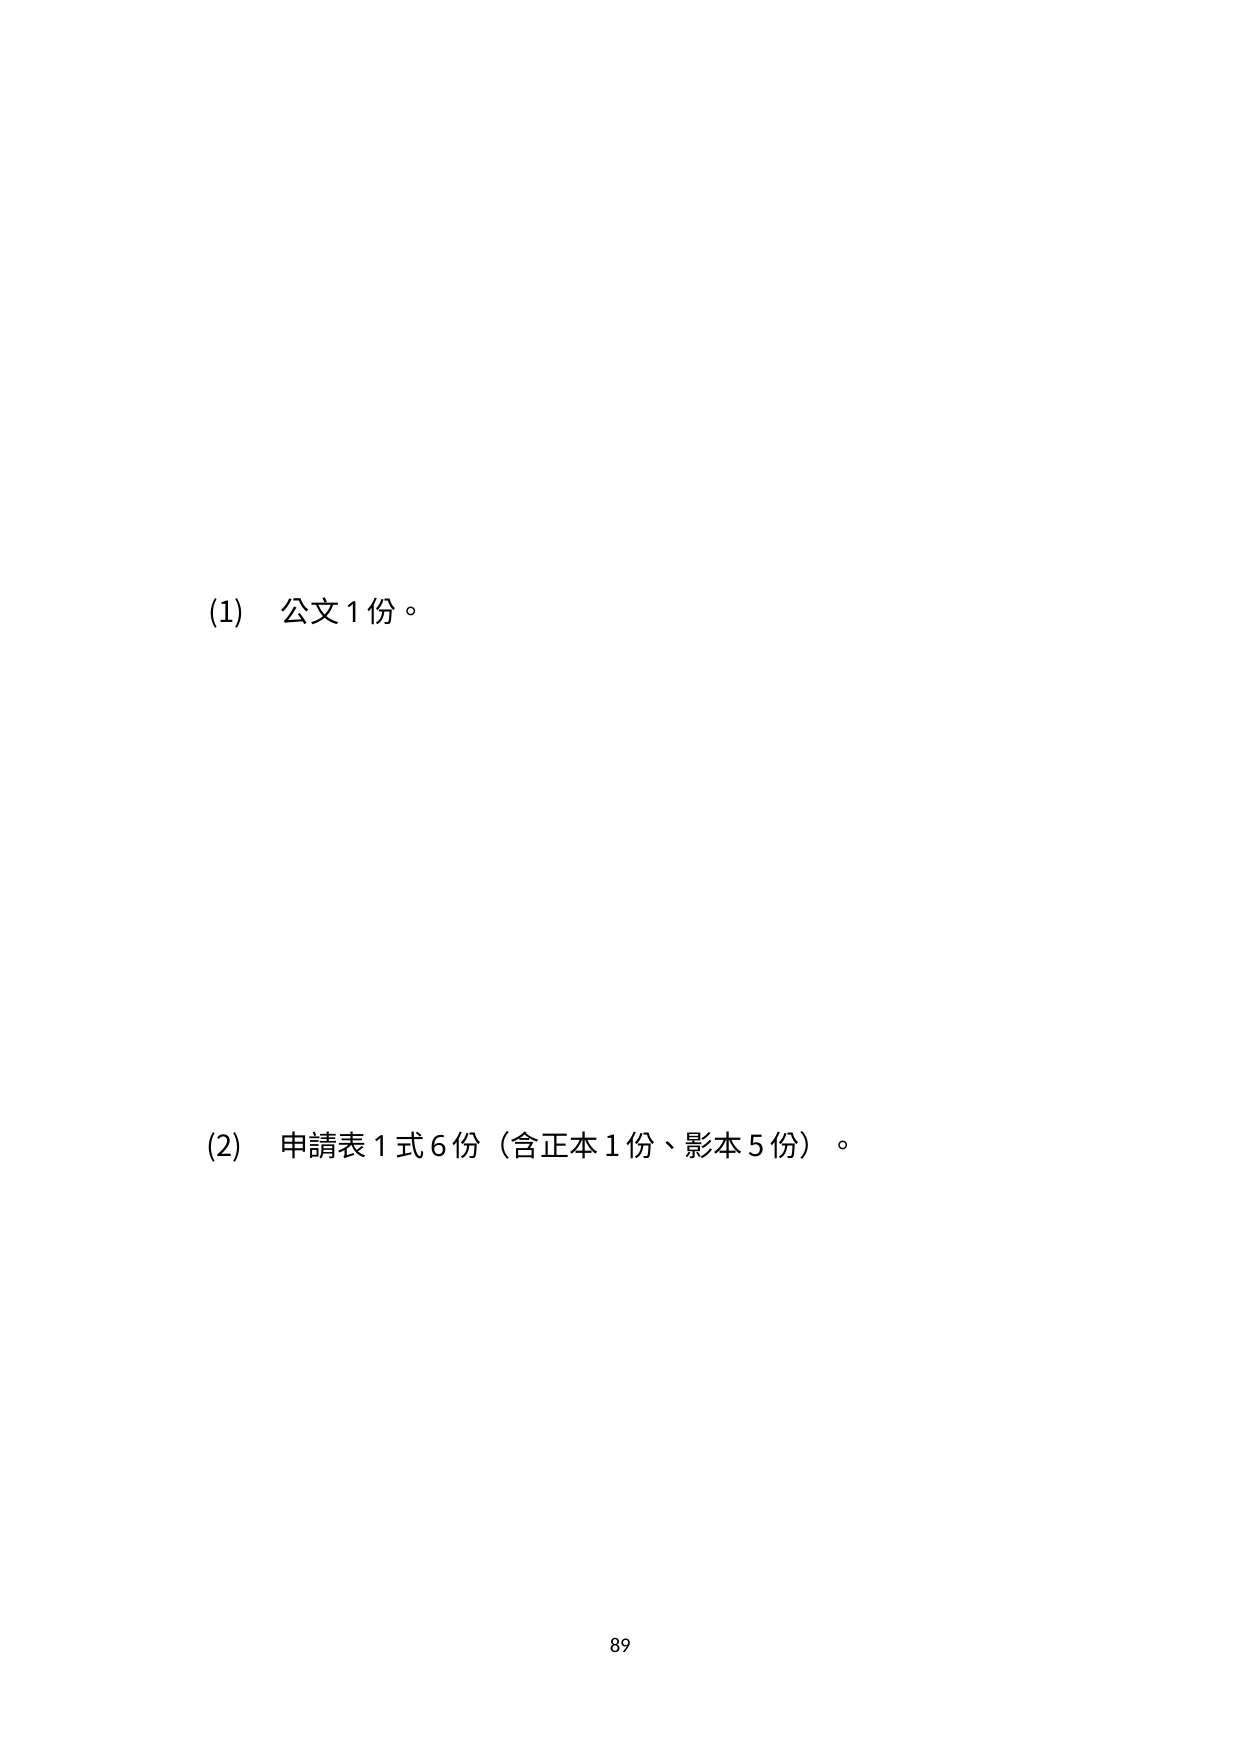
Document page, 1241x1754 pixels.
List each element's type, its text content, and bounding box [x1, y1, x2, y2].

list 公文1份。 [208, 342, 1063, 877]
list 申請表1式6份（含正本1份、影本5份）。 [207, 877, 1063, 1412]
